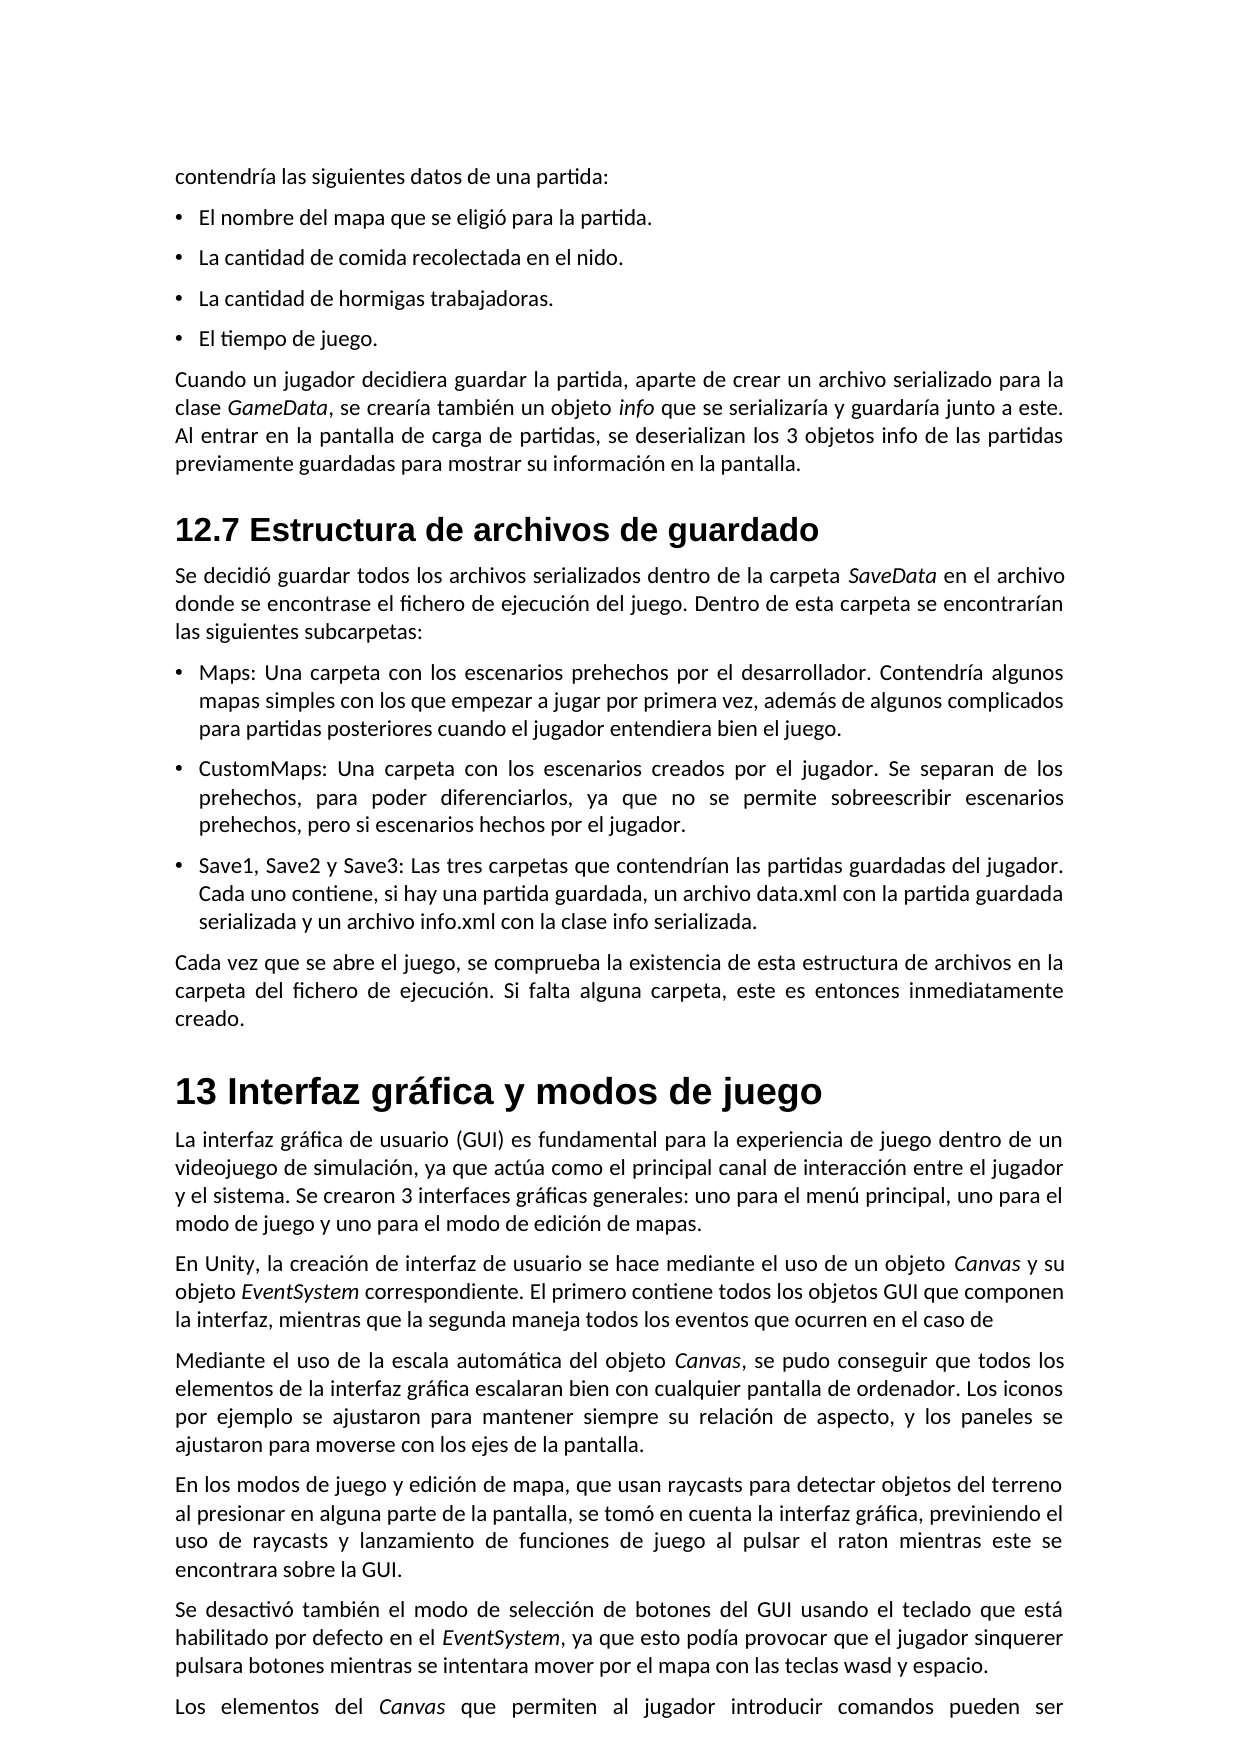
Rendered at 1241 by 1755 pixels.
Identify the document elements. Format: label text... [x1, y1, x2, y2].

list Save1, Save2 y Save3: Las tres carpetas que contendrían las partidas guardadas del jugador. Cada uno contiene, si hay una partida guardada, un archivo data.xml con la partida guardada serializada y un archivo info.xml con la clase info serializada. [175, 851, 1065, 935]
subtitle Interfaz gráfica y modos de juego [175, 1069, 1065, 1112]
text En Unity, la creación de interfaz de usuario se hace mediante el uso de un objeto Canvas y su objeto EventSystem correspondiente. El primero contiene todos los objetos GUI que componen la interfaz, mientras que la segunda maneja todos los eventos que ocurren en el caso de [175, 1249, 1065, 1333]
list El nombre del mapa que se eligió para la partida. [175, 203, 1065, 231]
list La cantidad de comida recolectada en el nido. [175, 243, 1065, 272]
text En los modos de juego y edición de mapa, que usan raycasts para detectar objetos del terreno al presionar en alguna parte de la pantalla, se tomó en cuenta la interfaz gráfica, previniendo el uso de raycasts y lanzamiento de funciones de juego al pulsar el raton mientras este se encontrara sobre la GUI. [175, 1471, 1065, 1583]
text Mediante el uso de la escala automática del objeto Canvas, se pudo conseguir que todos los elementos de la interfaz gráfica escalaran bien con cualquier pantalla de ordenador. Los iconos por ejemplo se ajustaron para mantener siempre su relación de aspecto, y los paneles se ajustaron para moverse con los ejes de la pantalla. [175, 1346, 1065, 1458]
subtitle Estructura de archivos de guardado [175, 511, 1065, 549]
text Los elementos del Canvas que permiten al jugador introducir comandos pueden ser [175, 1692, 1065, 1720]
text Se desactivó también el modo de selección de botones del GUI usando el teclado que está habilitado por defecto en el EventSystem, ya que esto podía provocar que el jugador sinquerer pulsara botones mientras se intentara mover por el mapa con las teclas wasd y espacio. [175, 1595, 1065, 1679]
text La interfaz gráfica de usuario (GUI) es fundamental para la experiencia de juego dentro de un videojuego de simulación, ya que actúa como el principal canal de interacción entre el jugador y el sistema. Se crearon 3 interfaces gráficas generales: uno para el menú principal, uno para el modo de juego y uno para el modo de edición de mapas. [175, 1125, 1065, 1237]
text Cada vez que se abre el juego, se comprueba la existencia de esta estructura de archivos en la carpeta del fichero de ejecución. Si falta alguna carpeta, este es entonces inmediatamente creado. [175, 948, 1065, 1032]
text Cuando un jugador decidiera guardar la partida, aparte de crear un archivo serializado para la clase GameData, se crearía también un objeto info que se serializaría y guardaría junto a este. Al entrar en la pantalla de carga de partidas, se deserializan los 3 objetos info de las partidas previamente guardadas para mostrar su información en la pantalla. [175, 365, 1065, 477]
text Se decidió guardar todos los archivos serializados dentro de la carpeta SaveData en el archivo donde se encontrase el fichero de ejecución del juego. Dentro de esta carpeta se encontrarían las siguientes subcarpetas: [175, 561, 1065, 646]
text contendría las siguientes datos de una partida: [175, 162, 1065, 191]
list CustomMaps: Una carpeta con los escenarios creados por el jugador. Se separan de los prehechos, para poder diferenciarlos, ya que no se permite sobreescribir escenarios prehechos, pero si escenarios hechos por el jugador. [175, 754, 1065, 839]
list Maps: Una carpeta con los escenarios prehechos por el desarrollador. Contendría algunos mapas simples con los que empezar a jugar por primera vez, además de algunos complicados para partidas posteriores cuando el jugador entendiera bien el juego. [175, 658, 1065, 742]
list El tiempo de juego. [175, 324, 1065, 353]
list La cantidad de hormigas trabajadoras. [175, 284, 1065, 312]
